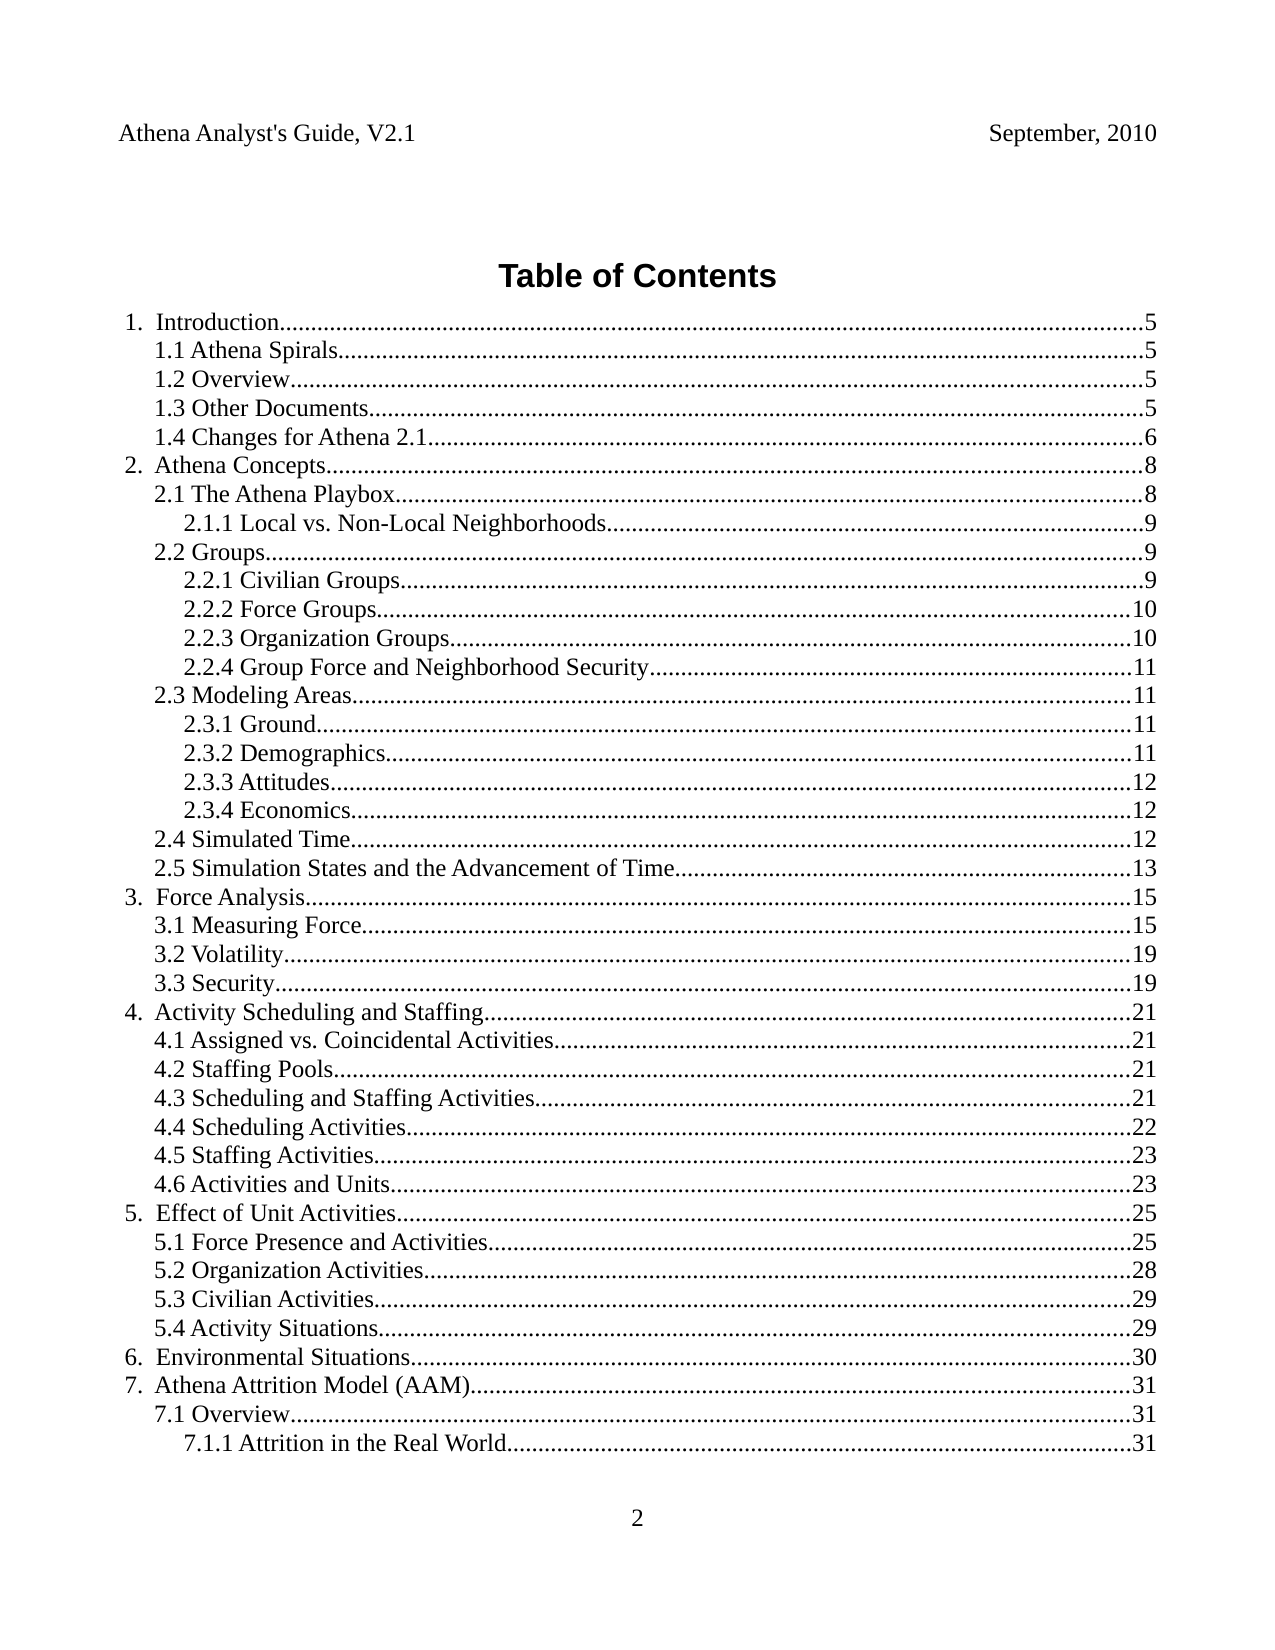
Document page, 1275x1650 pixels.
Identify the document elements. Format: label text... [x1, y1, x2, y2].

text 2.1.1 Local vs. Non-Local Neighborhoods 9 [177, 508, 1157, 537]
text 3.1 Measuring Force 15 [148, 910, 1157, 939]
text 4.1 Assigned vs. Coincidental Activities 21 [148, 1025, 1157, 1054]
text 2.3.4 Economics 12 [177, 795, 1157, 824]
text 3. Force Analysis 15 [118, 882, 1157, 910]
text 1.4 Changes for Athena 2.1 6 [148, 422, 1157, 450]
text 2. Athena Concepts 8 [118, 450, 1157, 479]
text 2.2.2 Force Groups 10 [177, 594, 1157, 623]
text 2.2 Groups 9 [148, 537, 1157, 565]
text 5.3 Civilian Activities 29 [148, 1284, 1157, 1313]
text 5.2 Organization Activities 28 [148, 1255, 1157, 1284]
text 2.1 The Athena Playbox 8 [148, 479, 1157, 508]
text 6. Environmental Situations 30 [118, 1342, 1157, 1370]
text 5. Effect of Unit Activities 25 [118, 1198, 1157, 1227]
text 1. Introduction 5 [118, 307, 1157, 335]
subtitle Table of Contents [118, 256, 1157, 294]
text 1.3 Other Documents 5 [148, 393, 1157, 422]
text 7.1.1 Attrition in the Real World 31 [177, 1428, 1157, 1457]
text 1.1 Athena Spirals 5 [148, 335, 1157, 364]
text 7.1 Overview 31 [148, 1399, 1157, 1428]
text 7. Athena Attrition Model (AAM) 31 [118, 1370, 1157, 1399]
text 3.3 Security 19 [148, 968, 1157, 997]
text 2.3.3 Attitudes 12 [177, 767, 1157, 795]
text 2.3.1 Ground 11 [177, 709, 1157, 738]
text 1.2 Overview 5 [148, 364, 1157, 393]
text 4.4 Scheduling Activities 22 [148, 1112, 1157, 1140]
text 4. Activity Scheduling and Staffing 21 [118, 997, 1157, 1025]
text 4.2 Staffing Pools 21 [148, 1054, 1157, 1083]
text 2.2.3 Organization Groups 10 [177, 623, 1157, 652]
text 2.2.4 Group Force and Neighborhood Security 11 [177, 652, 1157, 680]
text 5.1 Force Presence and Activities 25 [148, 1227, 1157, 1255]
text 4.5 Staffing Activities 23 [148, 1140, 1157, 1169]
text 2.5 Simulation States and the Advancement of Time 13 [148, 853, 1157, 882]
text 4.3 Scheduling and Staffing Activities 21 [148, 1083, 1157, 1112]
text 5.4 Activity Situations 29 [148, 1313, 1157, 1342]
text 2.3 Modeling Areas 11 [148, 680, 1157, 709]
text 3.2 Volatility 19 [148, 939, 1157, 968]
text 2.3.2 Demographics 11 [177, 738, 1157, 767]
text 2.2.1 Civilian Groups 9 [177, 565, 1157, 594]
text 2.4 Simulated Time 12 [148, 824, 1157, 853]
text 4.6 Activities and Units 23 [148, 1169, 1157, 1198]
